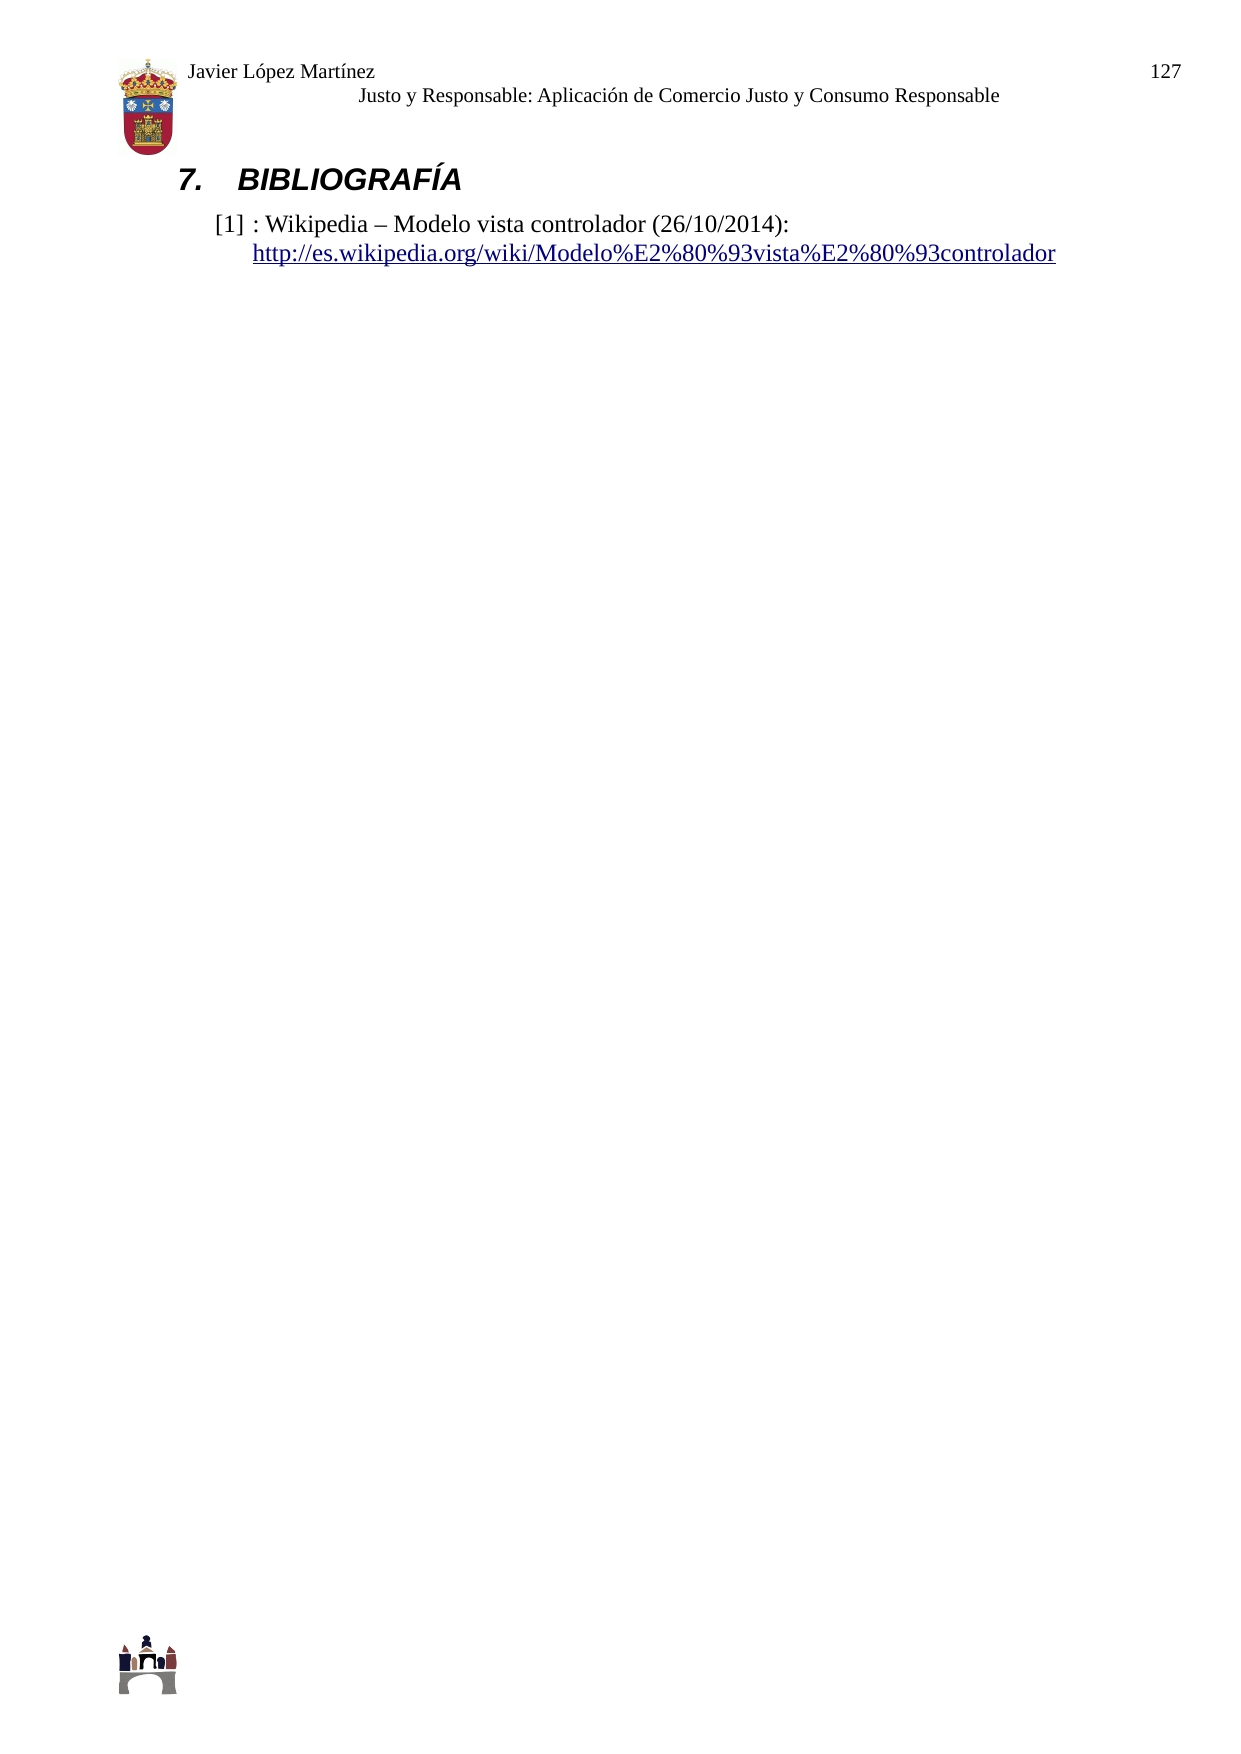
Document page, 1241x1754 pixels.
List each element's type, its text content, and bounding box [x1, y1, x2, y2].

picture [118, 1634, 178, 1695]
list : Wikipedia – Modelo vista controlador (26/10/2014): http://es.wikipedia.org/wiki/Modelo%E2%80%93vista%E2%80%93controlador [215, 209, 1181, 267]
subtitle BIBLIOGRAFÍA [177, 161, 1181, 197]
picture [118, 59, 178, 155]
